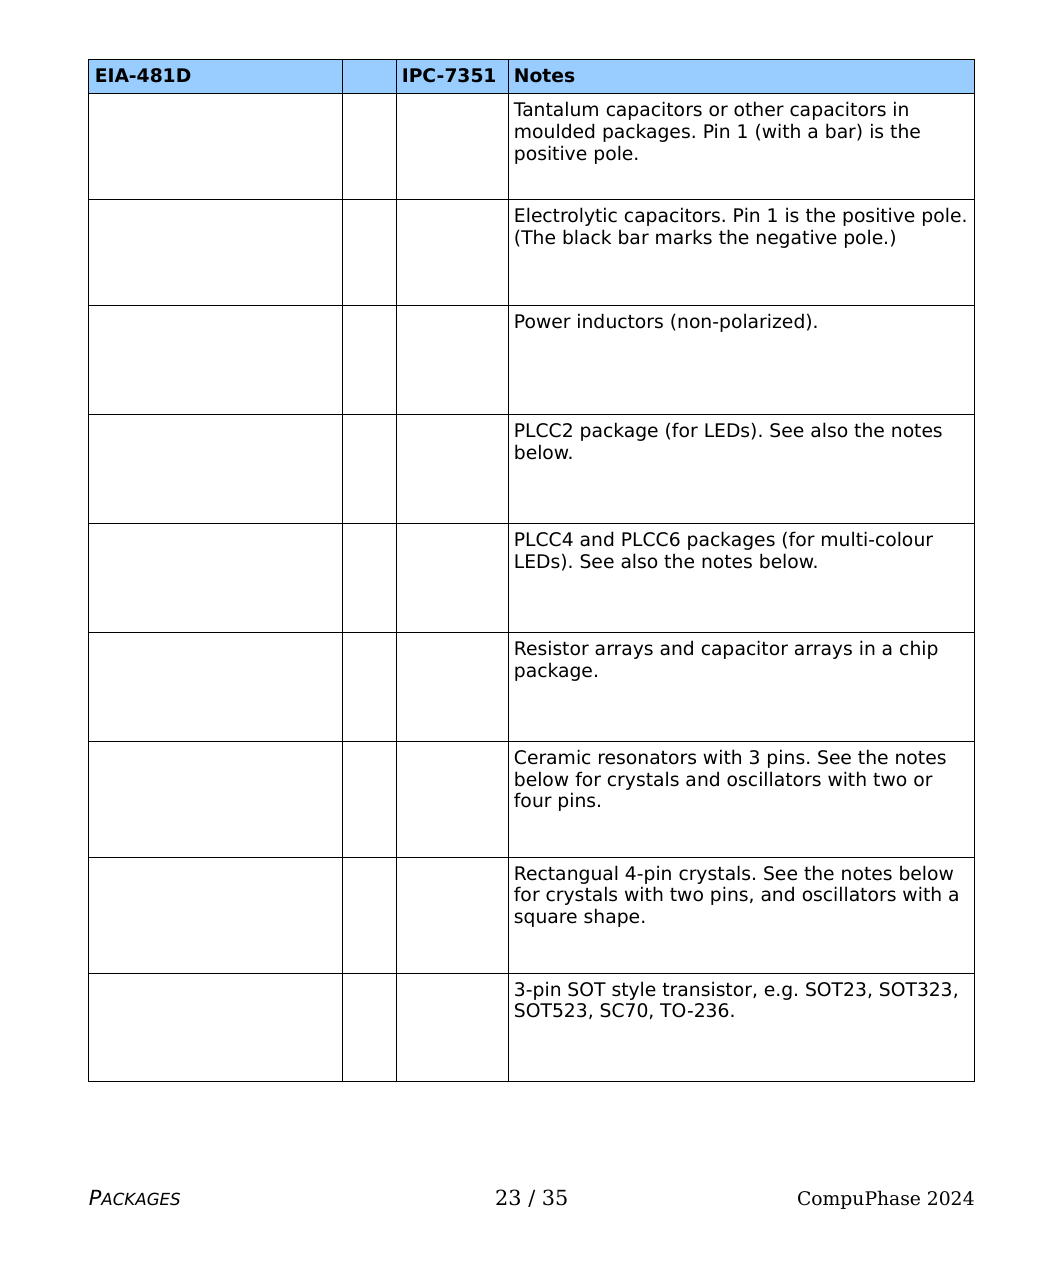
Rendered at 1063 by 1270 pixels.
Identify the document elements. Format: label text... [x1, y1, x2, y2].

table_header Notes [509, 60, 974, 93]
table_cell [397, 742, 508, 857]
table_cell [397, 858, 508, 972]
table_cell Tantalum capacitors or other capacitors in moulded packages. Pin 1 (with a bar) is the positive pole. [509, 94, 974, 199]
table_cell [343, 94, 396, 199]
table_cell [343, 633, 396, 741]
table_cell 3-pin SOT style transistor, e.g. SOT23, SOT323, SOT523, SC70, TO-236. [509, 974, 974, 1081]
table_header IPC-7351 [397, 60, 508, 93]
table_cell [89, 94, 342, 199]
table_cell [343, 742, 396, 857]
table_cell [89, 742, 342, 857]
table_cell [89, 415, 342, 523]
table_cell [397, 94, 508, 199]
table_cell Electrolytic capacitors. Pin 1 is the positive pole. (The black bar marks the negative pole.) [509, 200, 974, 305]
table_cell [397, 415, 508, 523]
table_cell [89, 858, 342, 972]
table_cell [89, 306, 342, 414]
table_cell [89, 974, 342, 1081]
table_header EIA-481D [89, 60, 342, 93]
table_cell PLCC4 and PLCC6 packages (for multi-colour LEDs). See also the notes below. [509, 524, 974, 632]
table_cell [343, 306, 396, 414]
table_cell [397, 306, 508, 414]
table_header [343, 60, 396, 93]
table_cell [343, 974, 396, 1081]
table_cell [343, 200, 396, 305]
table_cell Ceramic resonators with 3 pins. See the notes below for crystals and oscillators with two or four pins. [509, 742, 974, 857]
table_cell Rectangual 4-pin crystals. See the notes below for crystals with two pins, and oscillators with a square shape. [509, 858, 974, 972]
table_cell [89, 633, 342, 741]
table_cell Resistor arrays and capacitor arrays in a chip package. [509, 633, 974, 741]
table_cell PLCC2 package (for LEDs). See also the notes below. [509, 415, 974, 523]
table_cell [343, 415, 396, 523]
table_cell [397, 633, 508, 741]
table_cell [397, 200, 508, 305]
table_cell [89, 200, 342, 305]
table_cell [343, 524, 396, 632]
table_cell [343, 858, 396, 972]
table_cell [397, 524, 508, 632]
table_cell Power inductors (non-polarized). [509, 306, 974, 414]
table_cell [397, 974, 508, 1081]
table_cell [89, 524, 342, 632]
